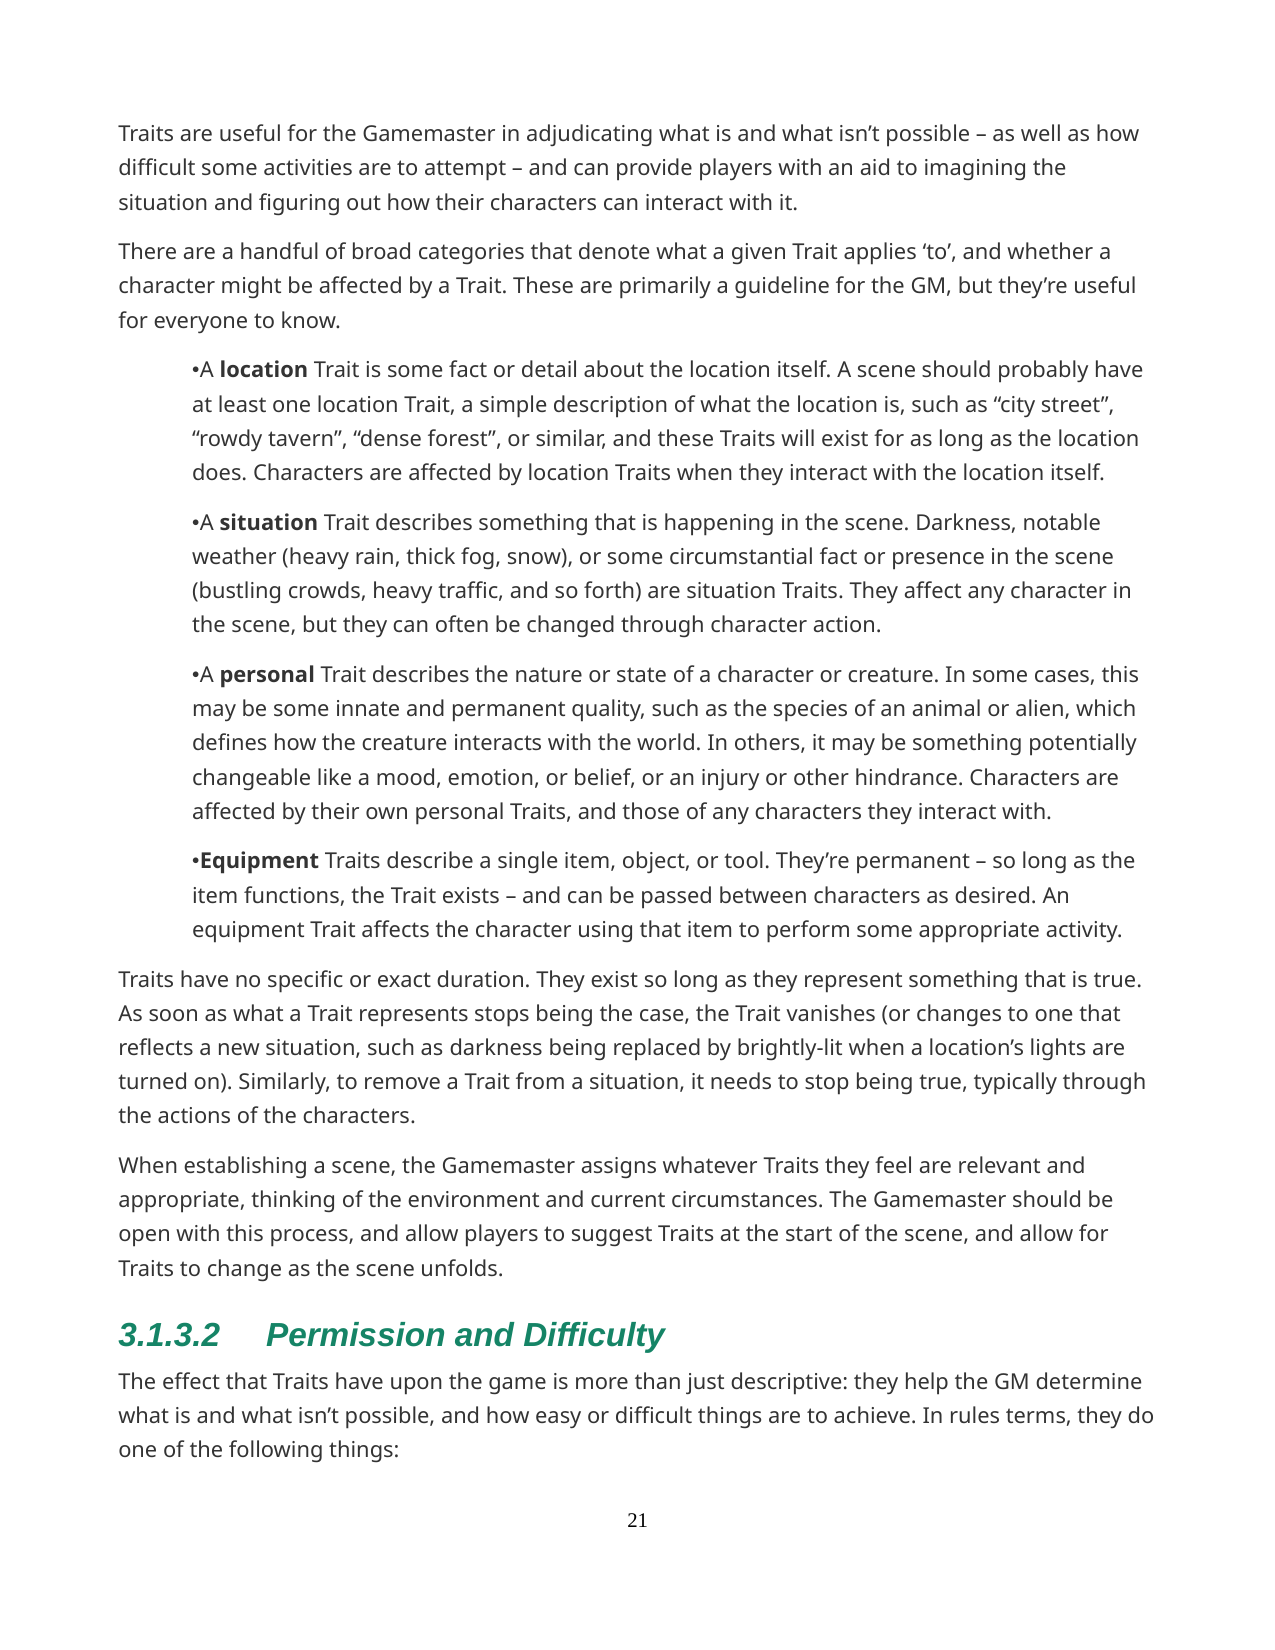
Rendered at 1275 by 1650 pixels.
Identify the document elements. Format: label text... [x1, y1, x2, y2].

text The effect that Traits have upon the game is more than just descriptive: they help the GM determine what is and what isn’t possible, and how easy or difficult things are to achieve. In rules terms, they do one of the following things: [118, 1366, 1157, 1464]
list Equipment Traits describe a single item, object, or tool. They’re permanent – so long as the item functions, the Trait exists – and can be passed between characters as desired. An equipment Trait affects the character using that item to perform some appropriate activity. [118, 845, 1157, 943]
text When establishing a scene, the Gamemaster assigns whatever Traits they feel are relevant and appropriate, thinking of the environment and current circumstances. The Gamemaster should be open with this process, and allow players to suggest Traits at the start of the scene, and allow for Traits to change as the scene unfolds. [118, 1150, 1157, 1282]
subtitle Permission and Difficulty [118, 1315, 1157, 1353]
list A location Trait is some fact or detail about the location itself. A scene should probably have at least one location Trait, a simple description of what the location is, such as “city street”, “rowdy tavern”, “dense forest”, or similar, and these Traits will exist for as long as the location does. Characters are affected by location Traits when they interact with the location itself. [118, 354, 1157, 487]
text There are a handful of broad categories that denote what a given Trait applies ‘to’, and whether a character might be affected by a Trait. These are primarily a guideline for the GM, but they’re useful for everyone to know. [118, 236, 1157, 334]
text Traits have no specific or exact duration. They exist so long as they represent something that is true. As soon as what a Trait represents stops being the case, the Trait vanishes (or changes to one that reflects a new situation, such as darkness being replaced by brightly-lit when a location’s lights are turned on). Similarly, to remove a Trait from a situation, it needs to stop being true, typically through the actions of the characters. [118, 963, 1157, 1130]
list A personal Trait describes the nature or state of a character or creature. In some cases, this may be some innate and permanent quality, such as the species of an animal or alien, which defines how the creature interacts with the world. In others, it may be something potentially changeable like a mood, emotion, or belief, or an injury or other hindrance. Characters are affected by their own personal Traits, and those of any characters they interact with. [118, 659, 1157, 825]
text Traits are useful for the Gamemaster in adjudicating what is and what isn’t possible – as well as how difficult some activities are to attempt – and can provide players with an aid to imagining the situation and figuring out how their characters can interact with it. [118, 118, 1157, 216]
list A situation Trait describes something that is happening in the scene. Darkness, notable weather (heavy rain, thick fog, snow), or some circumstantial fact or presence in the scene (bustling crowds, heavy traffic, and so forth) are situation Traits. They affect any character in the scene, but they can often be changed through character action. [118, 507, 1157, 639]
